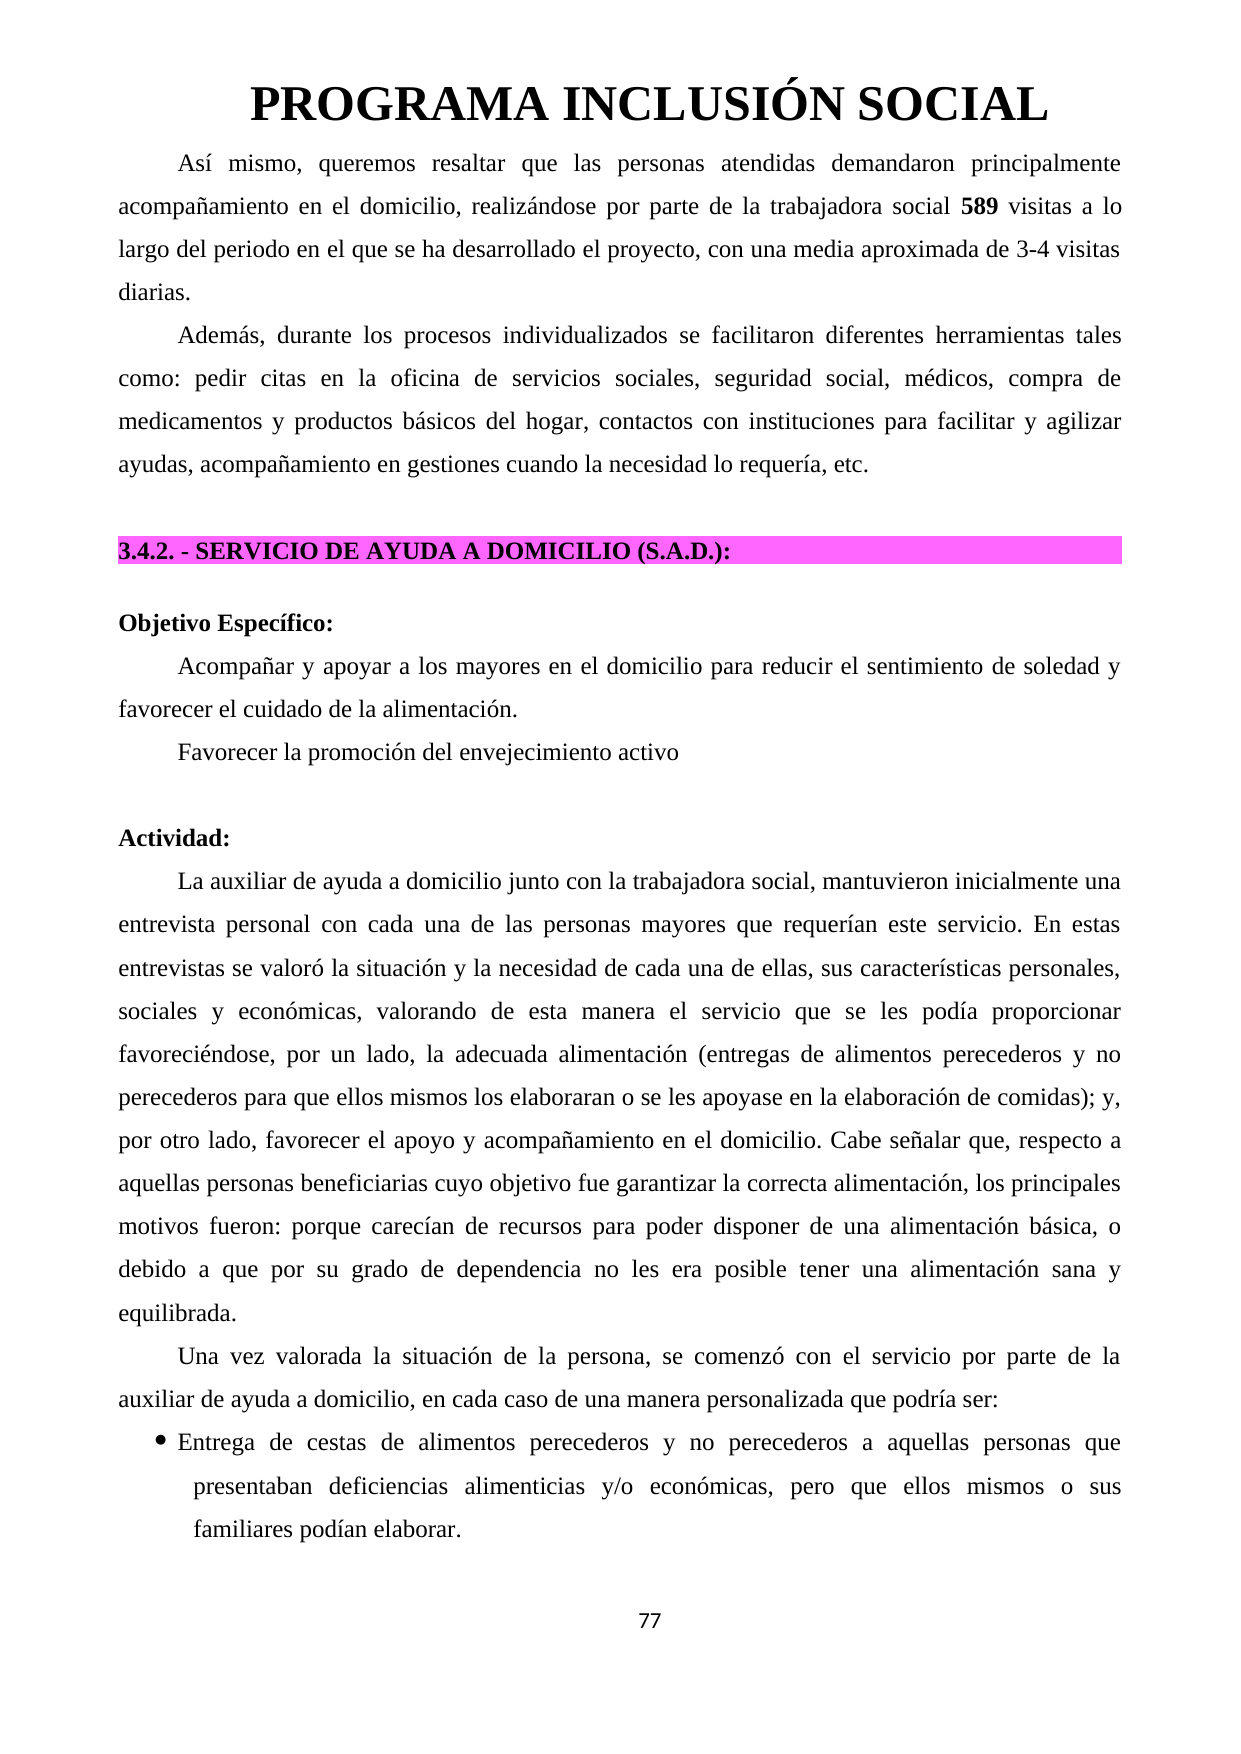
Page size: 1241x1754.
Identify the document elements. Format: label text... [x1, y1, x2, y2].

text Actividad: [118, 823, 1122, 852]
text Objetivo Específico: [118, 608, 1122, 636]
list Entrega de cestas de alimentos perecederos y no perecederos a aquellas personas que presentaban deficiencias alimenticias y/o económicas, pero que ellos mismos o sus familiares podían elaborar. [156, 1427, 1122, 1543]
text 3.4.2. - SERVICIO DE AYUDA A DOMICILIO (S.A.D.): [118, 536, 1122, 564]
text La auxiliar de ayuda a domicilio junto con la trabajadora social, mantuvieron inicialmente una entrevista personal con cada una de las personas mayores que requerían este servicio. En estas entrevistas se valoró la situación y la necesidad de cada una de ellas, sus características personales, sociales y económicas, valorando de esta manera el servicio que se les podía proporcionar favoreciéndose, por un lado, la adecuada alimentación (entregas de alimentos perecederos y no perecederos para que ellos mismos los elaboraran o se les apoyase en la elaboración de comidas); y, por otro lado, favorecer el apoyo y acompañamiento en el domicilio. Cabe señalar que, respecto a aquellas personas beneficiarias cuyo objetivo fue garantizar la correcta alimentación, los principales motivos fueron: porque carecían de recursos para poder disponer de una alimentación básica, o debido a que por su grado de dependencia no les era posible tener una alimentación sana y equilibrada. [118, 866, 1122, 1326]
text Favorecer la promoción del envejecimiento activo [118, 737, 1122, 766]
text Una vez valorada la situación de la persona, se comenzó con el servicio por parte de la auxiliar de ayuda a domicilio, en cada caso de una manera personalizada que podría ser: [118, 1341, 1122, 1413]
text Acompañar y apoyar a los mayores en el domicilio para reducir el sentimiento de soledad y favorecer el cuidado de la alimentación. [118, 651, 1122, 723]
text Además, durante los procesos individualizados se facilitaron diferentes herramientas tales como: pedir citas en la oficina de servicios sociales, seguridad social, médicos, compra de medicamentos y productos básicos del hogar, contactos con instituciones para facilitar y agilizar ayudas, acompañamiento en gestiones cuando la necesidad lo requería, etc. [118, 320, 1122, 478]
text Así mismo, queremos resaltar que las personas atendidas demandaron principalmente acompañamiento en el domicilio, realizándose por parte de la trabajadora social 589 visitas a lo largo del periodo en el que se ha desarrollado el proyecto, con una media aproximada de 3-4 visitas diarias. [118, 148, 1122, 306]
